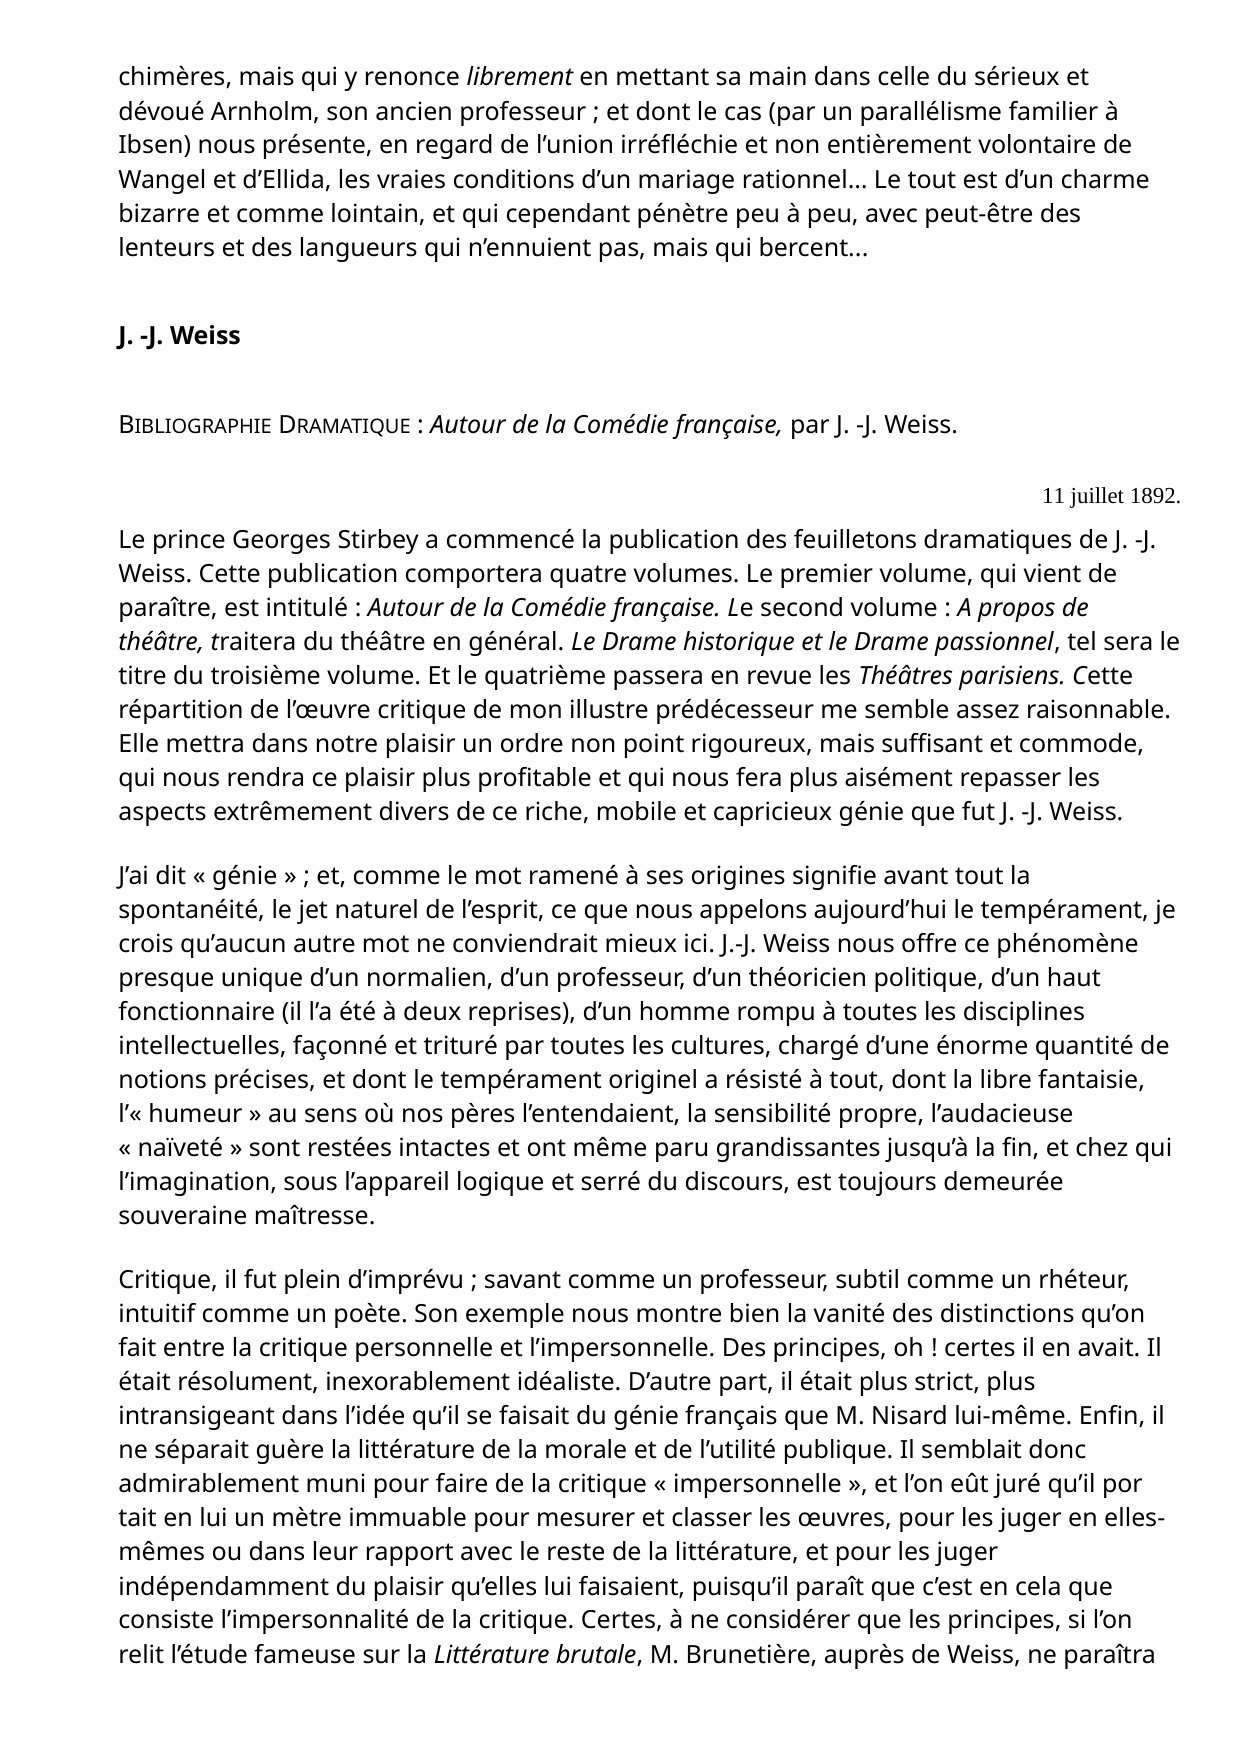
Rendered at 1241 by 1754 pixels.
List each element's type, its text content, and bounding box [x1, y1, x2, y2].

subtitle J. -J. Weiss [118, 318, 1181, 352]
text Le prince Georges Stirbey a commencé la publication des feuilletons dramatiques de J. -J. Weiss. Cette publication comportera quatre volumes. Le premier volume, qui vient de paraître, est intitulé : Autour de la Comédie française. Le second volume : A propos de théâtre, traitera du théâtre en général. Le Drame historique et le Drame passionnel, tel sera le titre du troisième volume. Et le quatrième passera en revue les Théâtres parisiens. Cette répartition de l’œuvre critique de mon illustre prédécesseur me semble assez raisonnable. Elle mettra dans notre plaisir un ordre non point rigoureux, mais suffisant et commode, qui nous rendra ce plaisir plus profitable et qui nous fera plus aisément repasser les aspects extrêmement divers de ce riche, mobile et capricieux génie que fut J. -J. Weiss. [118, 521, 1181, 828]
text J’ai dit « génie » ; et, comme le mot ramené à ses origines signifie avant tout la spontanéité, le jet naturel de l’esprit, ce que nous appelons aujourd’hui le tempérament, je crois qu’aucun autre mot ne conviendrait mieux ici. J.-J. Weiss nous offre ce phénomène presque unique d’un normalien, d’un professeur, d’un théoricien politique, d’un haut fonctionnaire (il l’a été à deux reprises), d’un homme rompu à toutes les disciplines intellectuelles, façonné et trituré par toutes les cultures, chargé d’une énorme quantité de notions précises, et dont le tempérament originel a résisté à tout, dont la libre fantaisie, l’« humeur » au sens où nos pères l’entendaient, la sensibilité propre, l’audacieuse « naïveté » sont restées intactes et ont même paru grandissantes jusqu’à la fin, et chez qui l’imagination, sous l’appareil logique et serré du discours, est toujours demeurée souveraine maîtresse. [118, 857, 1181, 1232]
text 11 juillet 1892. [118, 482, 1181, 509]
subtitle Bibliographie dramatique : Autour de la Comédie française, par J. -J. Weiss. [118, 406, 1181, 441]
text Critique, il fut plein d’imprévu ; savant comme un professeur, subtil comme un rhéteur, intuitif comme un poète. Son exemple nous montre bien la vanité des distinctions qu’on fait entre la critique personnelle et l’impersonnelle. Des principes, oh ! certes il en avait. Il était résolument, inexorablement idéaliste. D’autre part, il était plus strict, plus intransigeant dans l’idée qu’il se faisait du génie français que M. Nisard lui-même. Enfin, il ne séparait guère la littérature de la morale et de l’utilité publique. Il semblait donc admirablement muni pour faire de la critique « impersonnelle », et l’on eût juré qu’il por tait en lui un mètre immuable pour mesurer et classer les œuvres, pour les juger en elles-mêmes ou dans leur rapport avec le reste de la littérature, et pour les juger indépendamment du plaisir qu’elles lui faisaient, puisqu’il paraît que c’est en cela que consiste l’impersonnalité de la critique. Certes, à ne considérer que les principes, si l’on relit l’étude fameuse sur la Littérature brutale, M. Brunetière, auprès de Weiss, ne paraîtra [118, 1262, 1181, 1670]
text chimères, mais qui y renonce librement en mettant sa main dans celle du sérieux et dévoué Arnholm, son ancien professeur ; et dont le cas (par un parallélisme familier à Ibsen) nous présente, en regard de l’union irréfléchie et non entièrement volontaire de Wangel et d’Ellida, les vraies conditions d’un mariage rationnel… Le tout est d’un charme bizarre et comme lointain, et qui cependant pénètre peu à peu, avec peut-être des lenteurs et des langueurs qui n’ennuient pas, mais qui bercent... [118, 59, 1181, 263]
